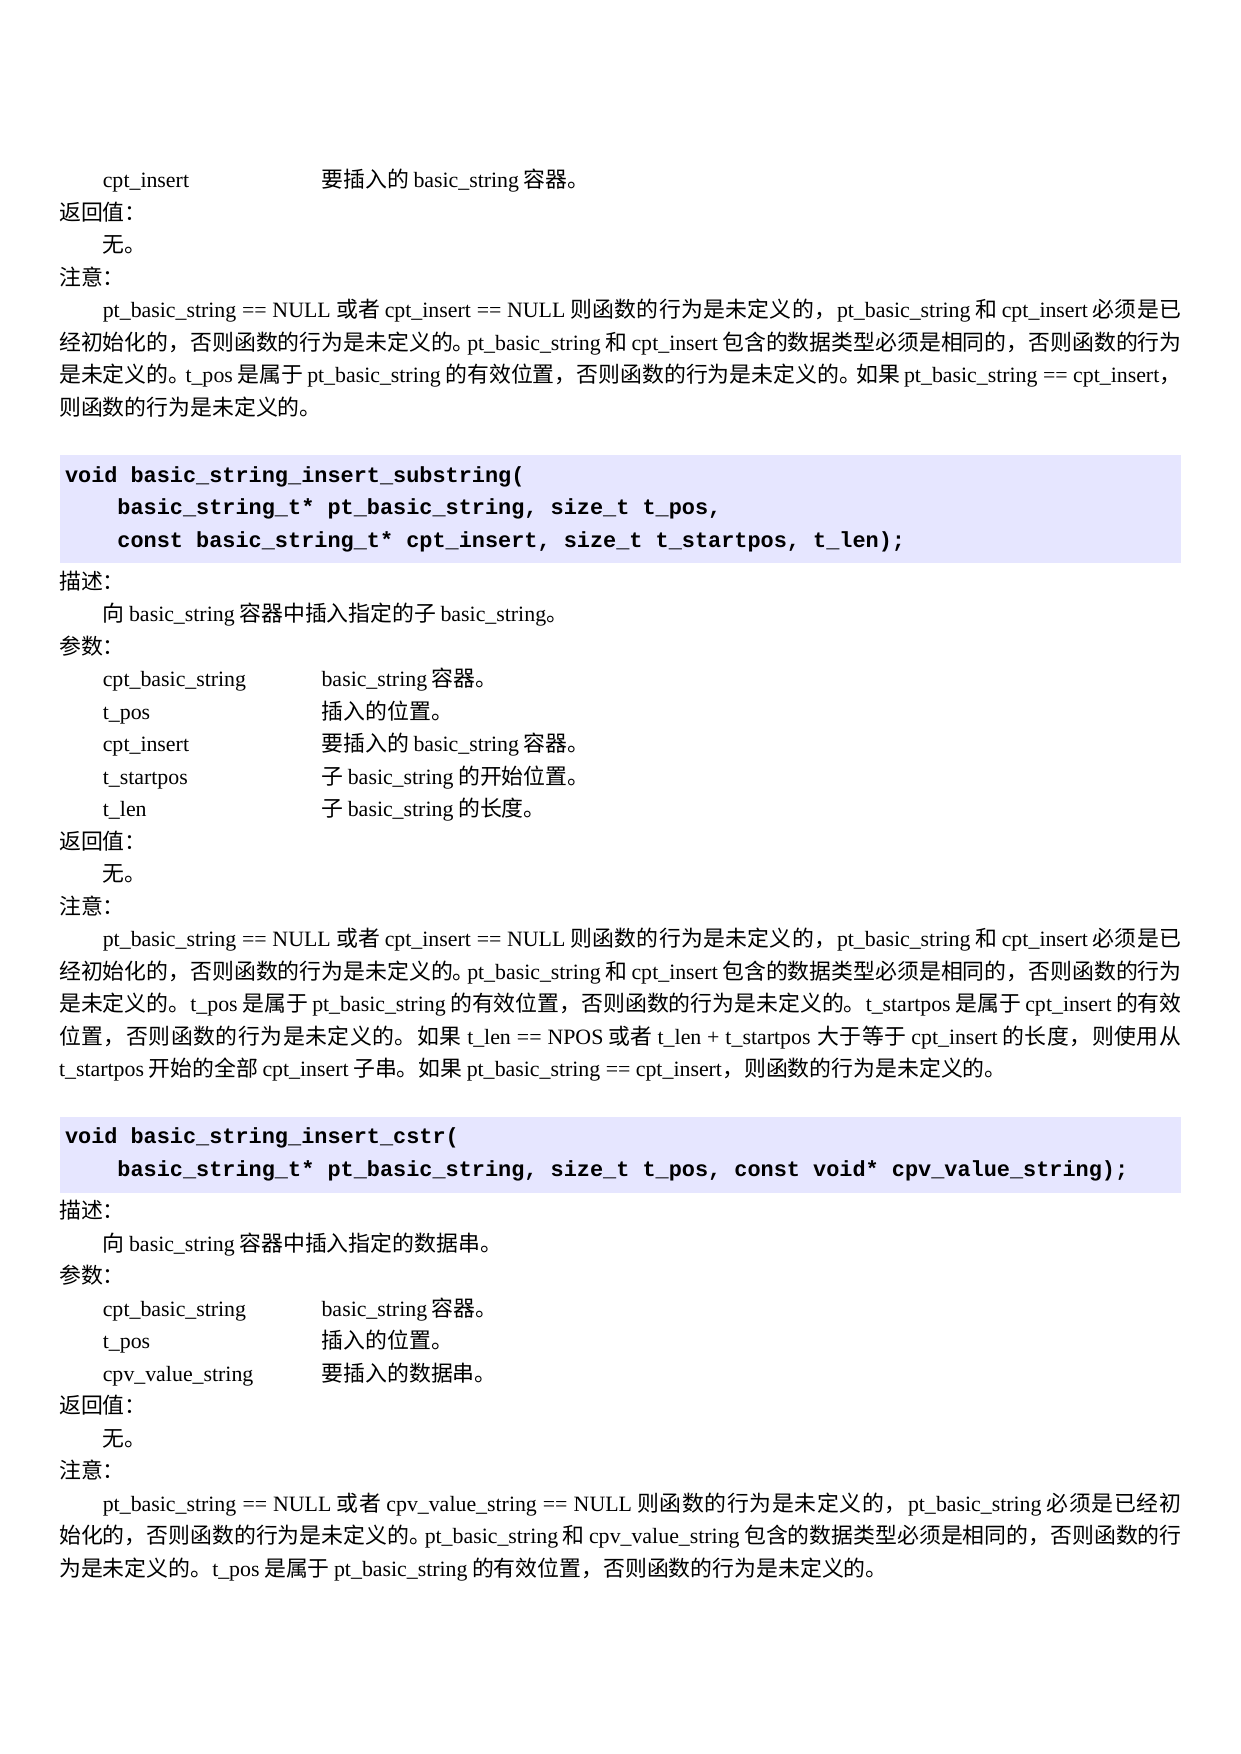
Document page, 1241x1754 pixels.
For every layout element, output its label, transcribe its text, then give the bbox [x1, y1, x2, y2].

text 向basic_string容器中插入指定的数据串。 [59, 1225, 1181, 1258]
table_header void basic_string_insert_cstr( basic_string_t* pt_basic_string, size_t t_pos, const void* cpv_value_string); [60, 1117, 1181, 1193]
text pt_basic_string == NULL或者cpv_value_string == NULL则函数的行为是未定义的，pt_basic_string必须是已经初始化的，否则函数的行为是未定义的。pt_basic_string和cpv_value_string包含的数据类型必须是相同的，否则函数的行为是未定义的。t_pos是属于pt_basic_string的有效位置，否则函数的行为是未定义的。 [59, 1485, 1181, 1583]
text t_len 子basic_string的长度。 [59, 791, 1181, 823]
text 描述： [59, 1194, 1181, 1225]
table_header void basic_string_insert_substring( basic_string_t* pt_basic_string, size_t t_pos, const basic_string_t* cpt_insert, size_t t_startpos, t_len); [60, 455, 1181, 563]
text 参数： [59, 628, 1181, 661]
text pt_basic_string == NULL或者cpt_insert == NULL则函数的行为是未定义的，pt_basic_string和cpt_insert必须是已经初始化的，否则函数的行为是未定义的。pt_basic_string和cpt_insert包含的数据类型必须是相同的，否则函数的行为是未定义的。t_pos是属于pt_basic_string的有效位置，否则函数的行为是未定义的。如果pt_basic_string == cpt_insert，则函数的行为是未定义的。 [59, 292, 1181, 422]
text 注意： [59, 888, 1181, 921]
text t_startpos 子basic_string的开始位置。 [59, 758, 1181, 791]
text cpt_insert 要插入的basic_string容器。 [59, 162, 1181, 194]
text t_pos 插入的位置。 [59, 693, 1181, 726]
text cpv_value_string 要插入的数据串。 [59, 1355, 1181, 1388]
text 无。 [59, 1420, 1181, 1453]
text 参数： [59, 1258, 1181, 1290]
text 向basic_string容器中插入指定的子basic_string。 [59, 596, 1181, 628]
text 无。 [59, 856, 1181, 888]
text 返回值： [59, 823, 1181, 856]
text t_pos 插入的位置。 [59, 1323, 1181, 1355]
text 返回值： [59, 1388, 1181, 1420]
text pt_basic_string == NULL或者cpt_insert == NULL则函数的行为是未定义的，pt_basic_string和cpt_insert必须是已经初始化的，否则函数的行为是未定义的。pt_basic_string和cpt_insert包含的数据类型必须是相同的，否则函数的行为是未定义的。t_pos是属于pt_basic_string的有效位置，否则函数的行为是未定义的。t_startpos是属于cpt_insert的有效位置，否则函数的行为是未定义的。如果t_len == NPOS或者t_len + t_startpos 大于等于cpt_insert的长度，则使用从t_startpos开始的全部cpt_insert子串。如果pt_basic_string == cpt_insert，则函数的行为是未定义的。 [59, 921, 1181, 1083]
text 注意： [59, 259, 1181, 292]
text 注意： [59, 1453, 1181, 1485]
text cpt_insert 要插入的basic_string容器。 [59, 726, 1181, 758]
text cpt_basic_string basic_string容器。 [59, 661, 1181, 693]
text cpt_basic_string basic_string容器。 [59, 1290, 1181, 1323]
text 无。 [59, 227, 1181, 259]
text 描述： [59, 565, 1181, 596]
text 返回值： [59, 194, 1181, 227]
